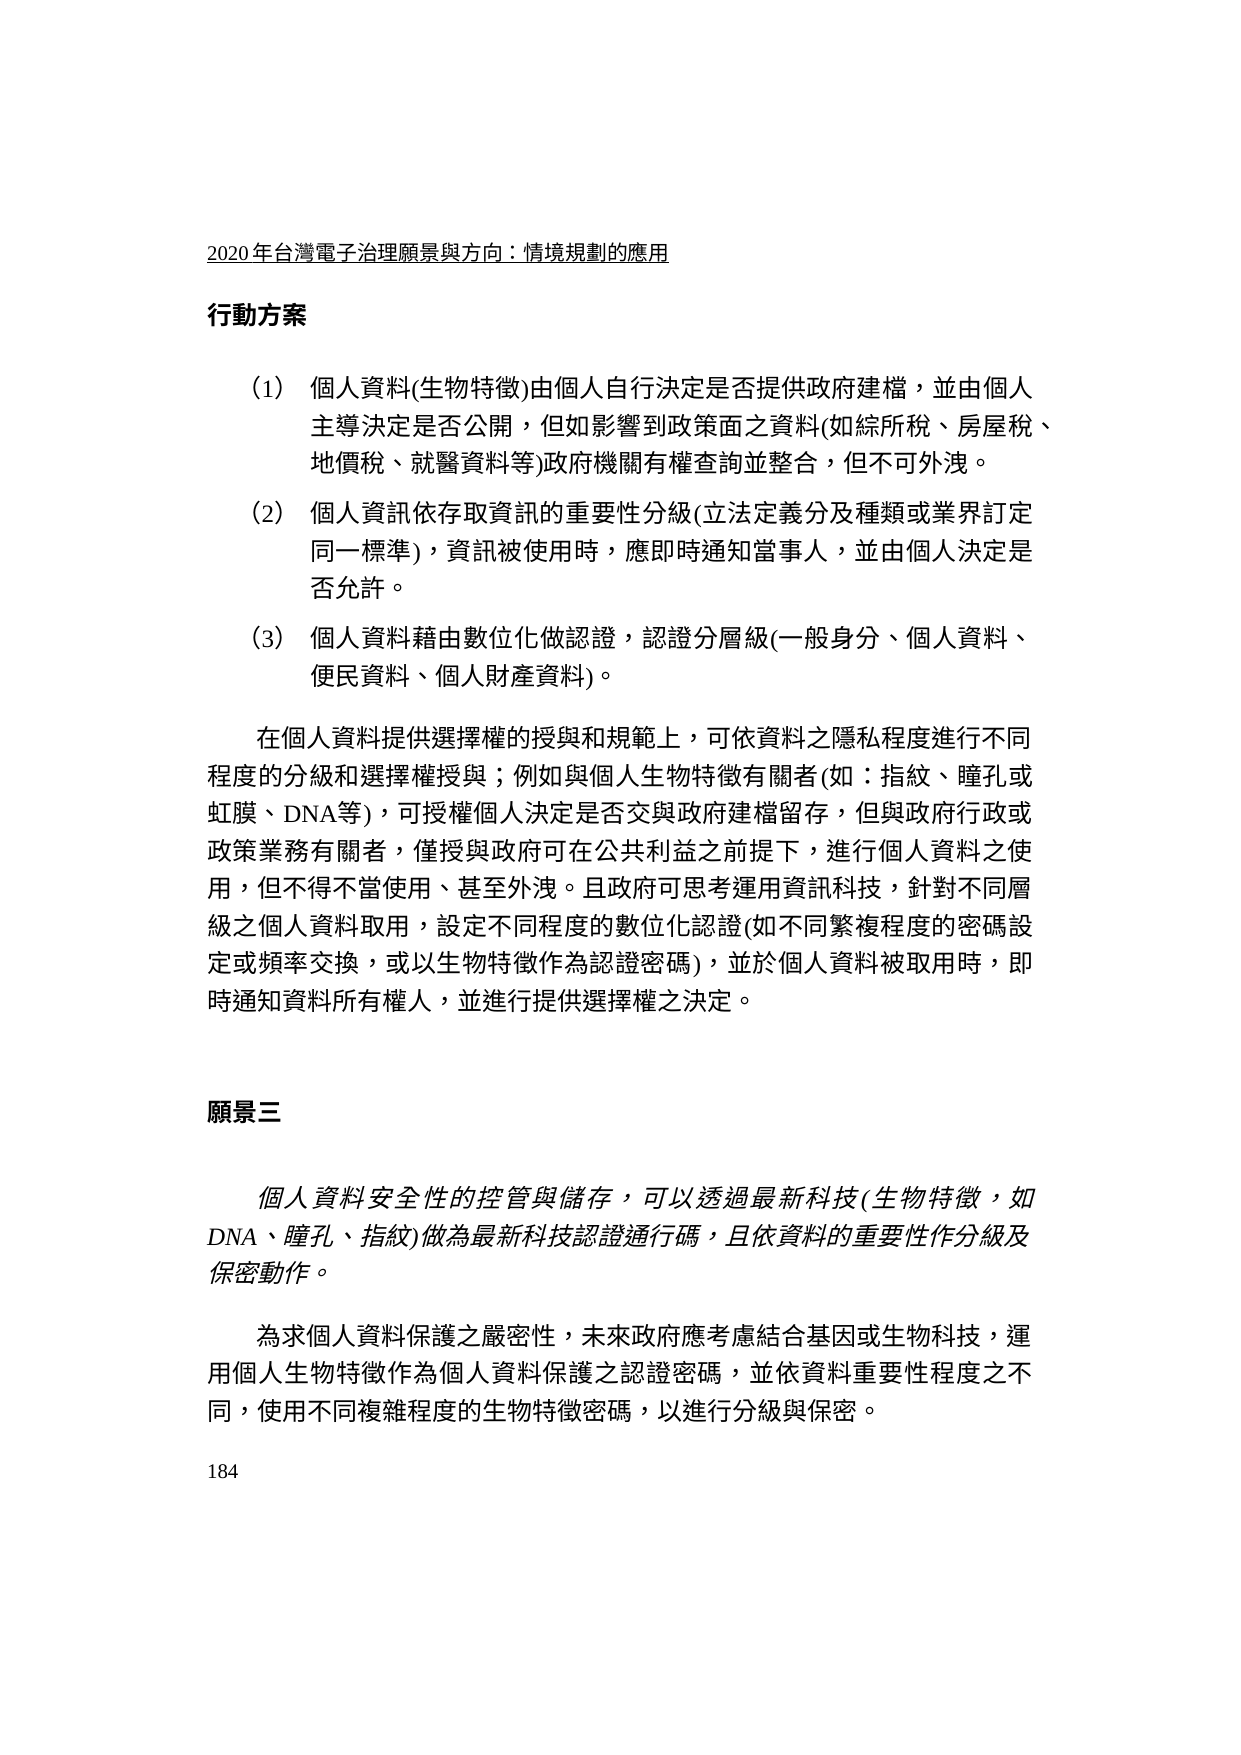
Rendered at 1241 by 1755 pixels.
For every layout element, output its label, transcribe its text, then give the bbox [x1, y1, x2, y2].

list 個人資訊依存取資訊的重要性分級(立法定義分及種類或業界訂定同一標準)，資訊被使用時，應即時通知當事人，並由個人決定是否允許。 [236, 493, 1033, 605]
text 在個人資料提供選擇權的授與和規範上，可依資料之隱私程度進行不同程度的分級和選擇權授與；例如與個人生物特徵有關者(如：指紋、瞳孔或虹膜、DNA等)，可授權個人決定是否交與政府建檔留存，但與政府行政或政策業務有關者，僅授與政府可在公共利益之前提下，進行個人資料之使用，但不得不當使用、甚至外洩。且政府可思考運用資訊科技，針對不同層級之個人資料取用，設定不同程度的數位化認證(如不同繁複程度的密碼設定或頻率交換，或以生物特徵作為認證密碼)，並於個人資料被取用時，即時通知資料所有權人，並進行提供選擇權之決定。 [207, 718, 1033, 1018]
list 個人資料藉由數位化做認證，認證分層級(一般身分、個人資料、便民資料、個人財產資料)。 [236, 618, 1033, 693]
text 行動方案 [207, 295, 1033, 332]
text 為求個人資料保護之嚴密性，未來政府應考慮結合基因或生物科技，運用個人生物特徵作為個人資料保護之認證密碼，並依資料重要性程度之不同，使用不同複雜程度的生物特徵密碼，以進行分級與保密。 [207, 1315, 1033, 1428]
text 願景三 [207, 1093, 1033, 1129]
text 個人資料安全性的控管與儲存，可以透過最新科技(生物特徵，如DNA、瞳孔、指紋)做為最新科技認證通行碼，且依資料的重要性作分級及保密動作。 [207, 1178, 1033, 1290]
list 個人資料(生物特徵)由個人自行決定是否提供政府建檔，並由個人主導決定是否公開，但如影響到政策面之資料(如綜所稅、房屋稅、地價稅、就醫資料等)政府機關有權查詢並整合，但不可外洩。 [236, 368, 1033, 480]
